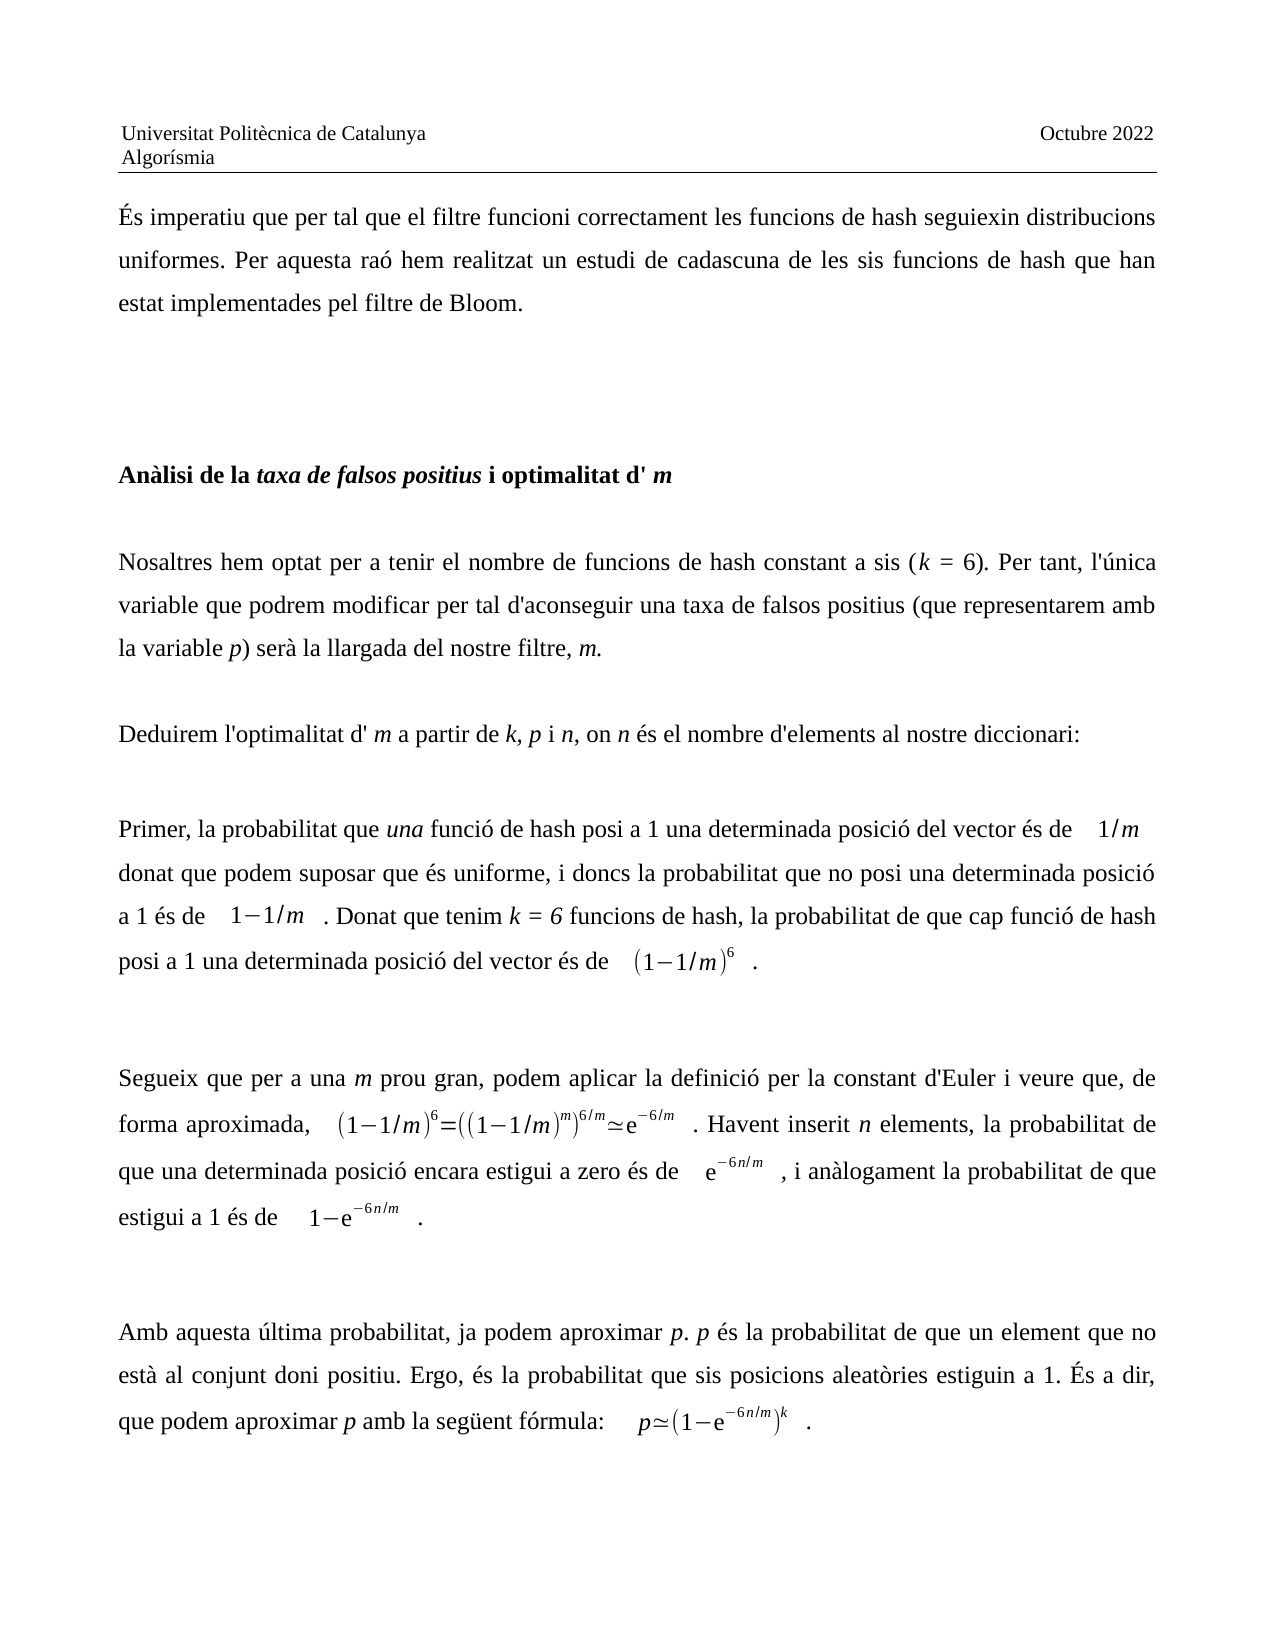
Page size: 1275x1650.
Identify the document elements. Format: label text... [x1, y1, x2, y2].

text Anàlisi de la taxa de falsos positius i optimalitat d' m [118, 461, 1157, 489]
text Segueix que per a una m prou gran, podem aplicar la definició per la constant d'Euler i veure que, de forma aproximada, . Havent inserit n elements, la probabilitat de que una determinada posició encara estigui a zero és de , i anàlogament la probabilitat de que estigui a 1 és de . [118, 1063, 1157, 1231]
text Primer, la probabilitat que una funció de hash posi a 1 una determinada posició del vector és de donat que podem suposar que és uniforme, i doncs la probabilitat que no posi una determinada posició a 1 és de . Donat que tenim k = 6 funcions de hash, la probabilitat de que cap funció de hash posi a 1 una determinada posició del vector és de . [118, 814, 1157, 977]
text Deduirem l'optimalitat d' m a partir de k, p i n, on n és el nombre d'elements al nostre diccionari: [118, 719, 1157, 748]
text Nosaltres hem optat per a tenir el nombre de funcions de hash constant a sis (k = 6). Per tant, l'única variable que podrem modificar per tal d'aconseguir una taxa de falsos positius (que representarem amb la variable p) serà la llargada del nostre filtre, m. [118, 547, 1157, 662]
text Amb aquesta última probabilitat, ja podem aproximar p. p és la probabilitat de que un element que no està al conjunt doni positiu. Ergo, és la probabilitat que sis posicions aleatòries estiguin a 1. És a dir, que podem aproximar p amb la següent fórmula: . [118, 1317, 1157, 1437]
text És imperatiu que per tal que el filtre funcioni correctament les funcions de hash seguiexin distribucions uniformes. Per aquesta raó hem realitzat un estudi de cadascuna de les sis funcions de hash que han estat implementades pel filtre de Bloom. [118, 202, 1157, 317]
